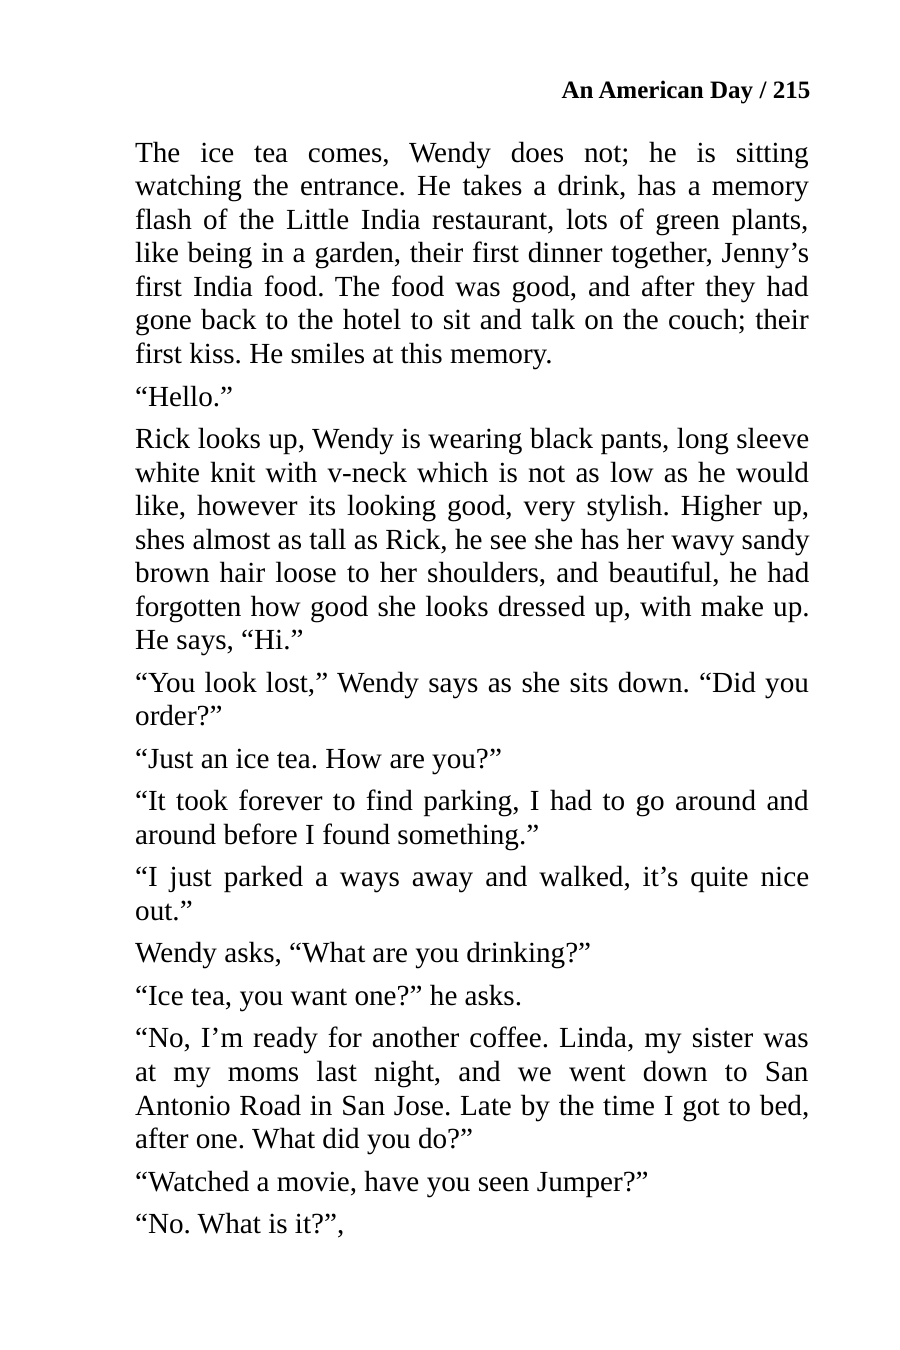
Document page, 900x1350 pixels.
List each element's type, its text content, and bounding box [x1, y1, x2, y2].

text “Hello.” [135, 379, 810, 412]
text Rick looks up, Wendy is wearing black pants, long sleeve white knit with v-neck which is not as low as he would like, however its looking good, very stylish. Higher up, shes almost as tall as Rick, he see she has her wavy sandy brown hair loose to her shoulders, and beautiful, he had forgotten how good she looks dressed up, with make up. He says, “Hi.” [135, 421, 810, 656]
text The ice tea comes, Wendy does not; he is sitting watching the entrance. He takes a drink, has a memory flash of the Little India restaurant, lots of green plants, like being in a garden, their first dinner together, Jenny’s first India food. The food was good, and after they had gone back to the hotel to sit and talk on the couch; their first kiss. He smiles at this memory. [135, 135, 810, 370]
text “You look lost,” Wendy says as she sits down. “Did you order?” [135, 665, 810, 732]
text “Just an ice tea. How are you?” [135, 741, 810, 774]
text “It took forever to find parking, I had to go around and around before I found something.” [135, 783, 810, 851]
text Wendy asks, “What are you drinking?” [135, 936, 810, 969]
text “No. What is it?”, [135, 1206, 810, 1240]
text “Watched a movie, have you seen Jumper?” [135, 1164, 810, 1197]
text “I just parked a ways away and walked, it’s quite nice out.” [135, 859, 810, 927]
text “No, I’m ready for another coffee. Linda, my sister was at my moms last night, and we went down to San Antonio Road in San Jose. Late by the time I got to bed, after one. What did you do?” [135, 1021, 810, 1155]
text “Ice tea, you want one?” he asks. [135, 978, 810, 1012]
